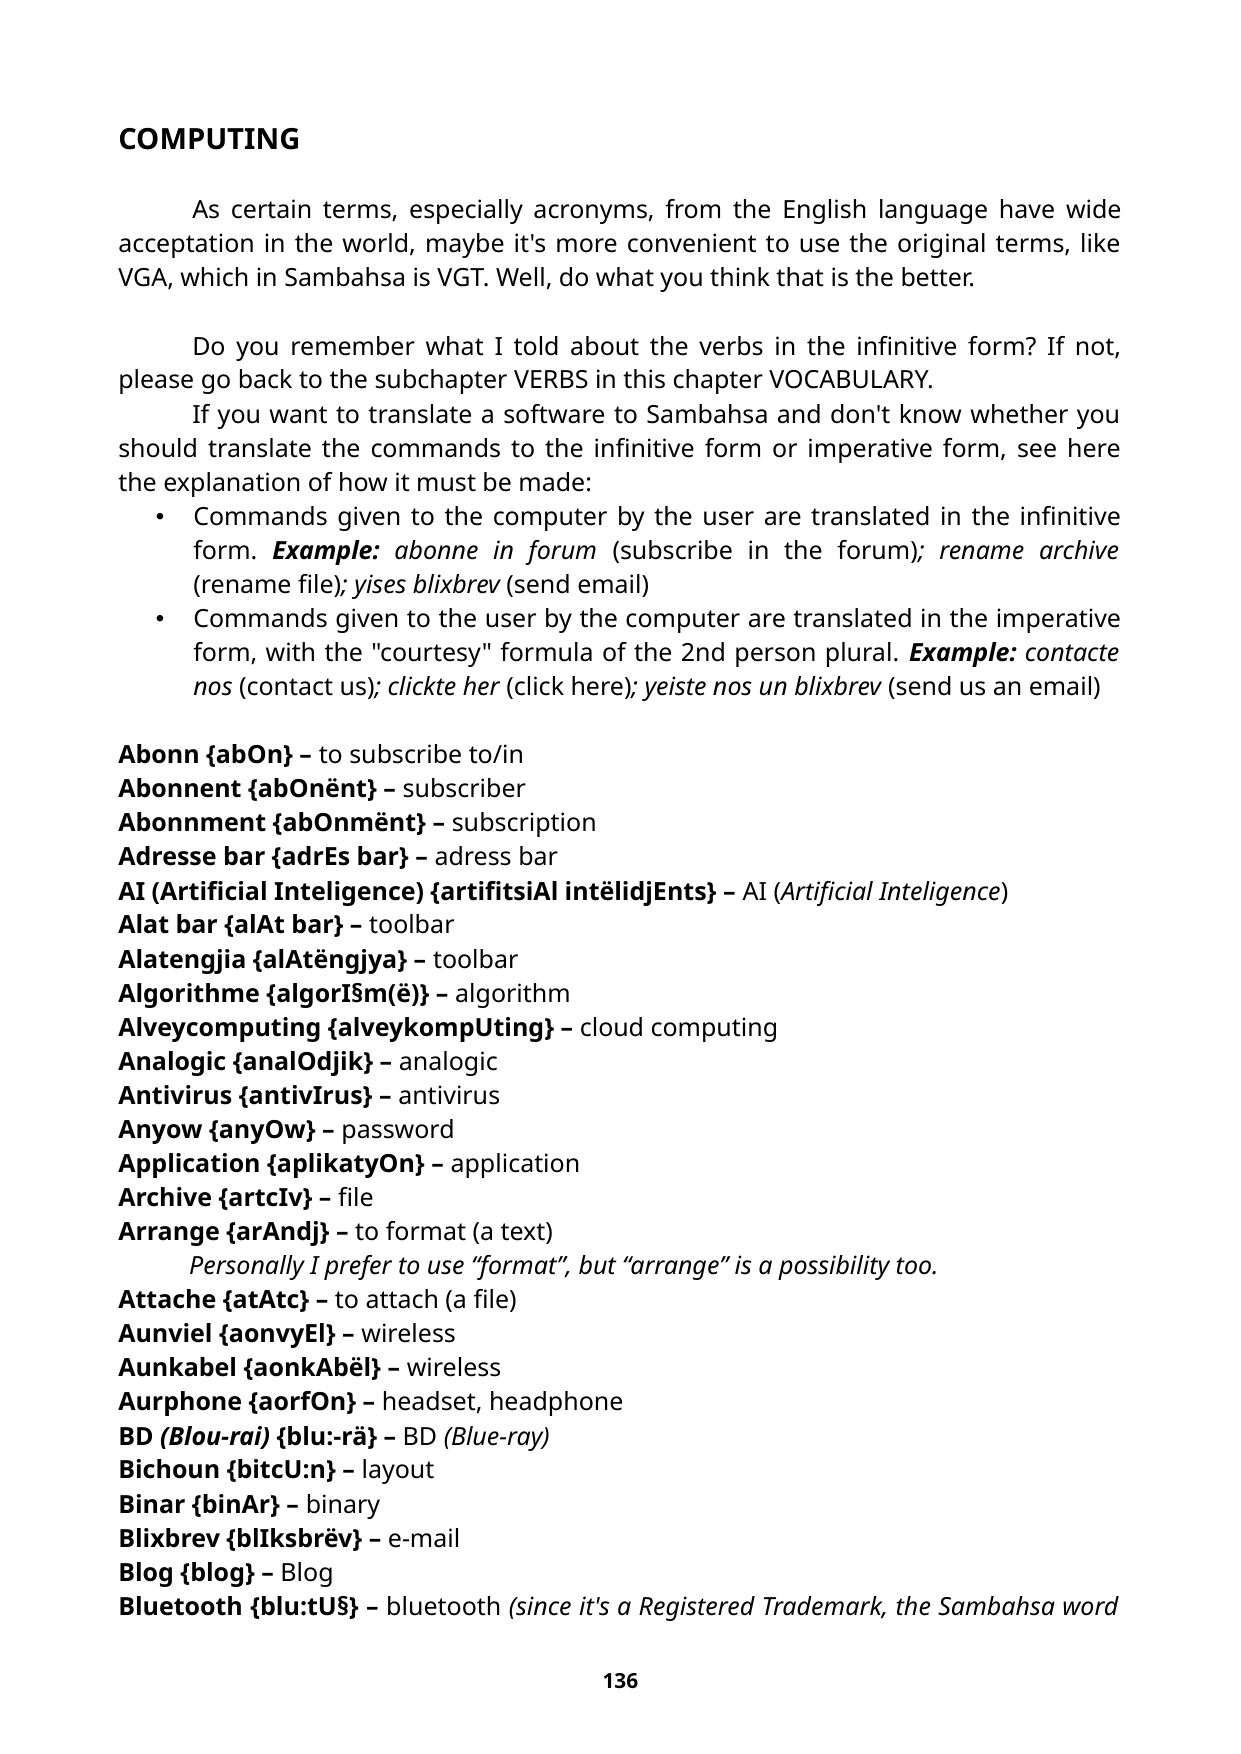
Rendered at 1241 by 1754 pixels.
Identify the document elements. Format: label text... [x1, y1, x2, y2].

text Analogic {analOdjik} – analogic [118, 1043, 1122, 1077]
text Application {aplikatyOn} – application [118, 1146, 1122, 1180]
text Bluetooth {blu:tU§} – bluetooth (since it's a Registered Trademark, the Sambahsa word [118, 1588, 1122, 1622]
text Aurphone {aorfOn} – headset, headphone [118, 1384, 1122, 1418]
text Algorithme {algorI§m(ë)} – algorithm [118, 975, 1122, 1009]
text Arrange {arAndj} – to format (a text) [118, 1214, 1122, 1248]
text Binar {binAr} – binary [118, 1486, 1122, 1520]
text Aunkabel {aonkAbël} – wireless [118, 1350, 1122, 1384]
text Abonnment {abOnmënt} – subscription [118, 805, 1122, 839]
text Alatengjia {alAtëngjya} – toolbar [118, 941, 1122, 975]
text Antivirus {antivIrus} – antivirus [118, 1077, 1122, 1112]
subtitle COMPUTING [118, 118, 1122, 158]
text BD (Blou-rai) {blu:-rä} – BD (Blue-ray) [118, 1418, 1122, 1452]
list Commands given to the user by the computer are translated in the imperative form, with the "courtesy" formula of the 2nd person plural. Example: contacte nos (contact us); clickte her (click here); yeiste nos un blixbrev (send us an email) [156, 601, 1122, 703]
text Alat bar {alAt bar} – toolbar [118, 907, 1122, 941]
text Adresse bar {adrEs bar} – adress bar [118, 839, 1122, 873]
text Abonnent {abOnënt} – subscriber [118, 771, 1122, 805]
text AI (Artificial Inteligence) {artifitsiAl intëlidjEnts} – AI (Artificial Inteligence) [118, 873, 1122, 907]
text Archive {artcIv} – file [118, 1180, 1122, 1214]
text As certain terms, especially acronyms, from the English language have wide acceptation in the world, maybe it's more convenient to use the original terms, like VGA, which in Sambahsa is VGT. Well, do what you think that is the better. [118, 192, 1122, 294]
text Attache {atAtc} – to attach (a file) [118, 1282, 1122, 1316]
text Blog {blog} – Blog [118, 1554, 1122, 1588]
text If you want to translate a software to Sambahsa and don't know whether you should translate the commands to the infinitive form or imperative form, see here the explanation of how it must be made: [118, 396, 1122, 498]
text Personally I prefer to use “format”, but “arrange” is a possibility too. [189, 1248, 1122, 1282]
list Commands given to the computer by the user are translated in the infinitive form. Example: abonne in forum (subscribe in the forum); rename archive (rename file); yises blixbrev (send email) [156, 498, 1122, 601]
text Do you remember what I told about the verbs in the infinitive form? If not, please go back to the subchapter VERBS in this chapter VOCABULARY. [118, 328, 1122, 396]
text Alveycomputing {alveykompUting} – cloud computing [118, 1009, 1122, 1043]
text Anyow {anyOw} – password [118, 1112, 1122, 1146]
text Bichoun {bitcU:n} – layout [118, 1452, 1122, 1486]
text Abonn {abOn} – to subscribe to/in [118, 737, 1122, 771]
text Blixbrev {blIksbrëv} – e-mail [118, 1520, 1122, 1554]
text Aunviel {aonvyEl} – wireless [118, 1316, 1122, 1350]
